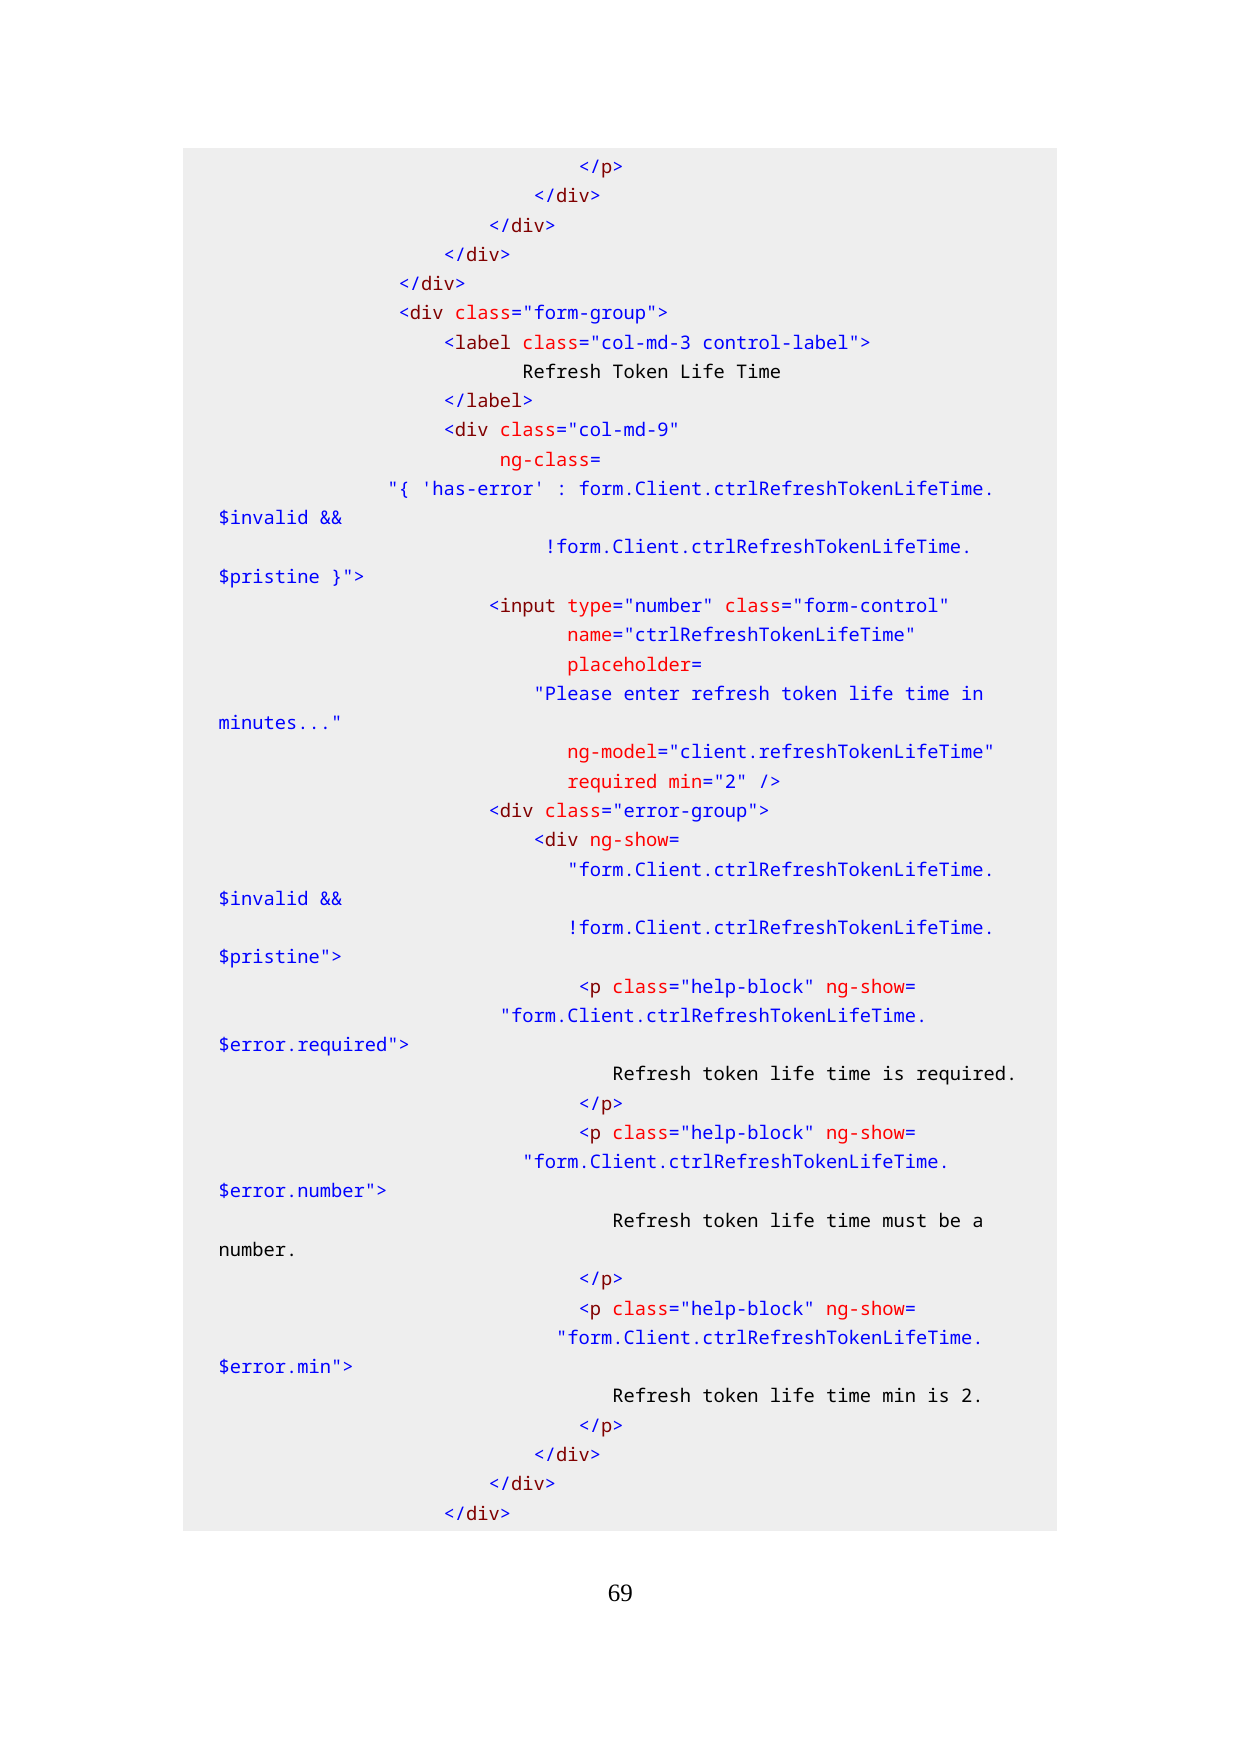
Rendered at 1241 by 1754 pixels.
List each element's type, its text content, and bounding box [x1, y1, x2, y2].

table_header </p> </div> </div> </div> </div> <div class="form-group"> <label class="col-md-3 control-label"> Refresh Token Life Time </label> <div class="col-md-9" ng-class= "{ 'has-error' : form.Client.ctrlRefreshTokenLifeTime.$invalid && !form.Client.ctrlRefreshTokenLifeTime.$pristine }"> <input type="number" class="form-control" name="ctrlRefreshTokenLifeTime" placeholder= "Please enter refresh token life time in minutes..." ng-model="client.refreshTokenLifeTime" required min="2" /> <div class="error-group"> <div ng-show= "form.Client.ctrlRefreshTokenLifeTime.$invalid && !form.Client.ctrlRefreshTokenLifeTime.$pristine"> <p class="help-block" ng-show= "form.Client.ctrlRefreshTokenLifeTime.$error.required"> Refresh token life time is required. </p> <p class="help-block" ng-show= "form.Client.ctrlRefreshTokenLifeTime.$error.number"> Refresh token life time must be a number. </p> <p class="help-block" ng-show= "form.Client.ctrlRefreshTokenLifeTime.$error.min"> Refresh token life time min is 2. </p> </div> </div> </div> [183, 148, 1057, 1531]
